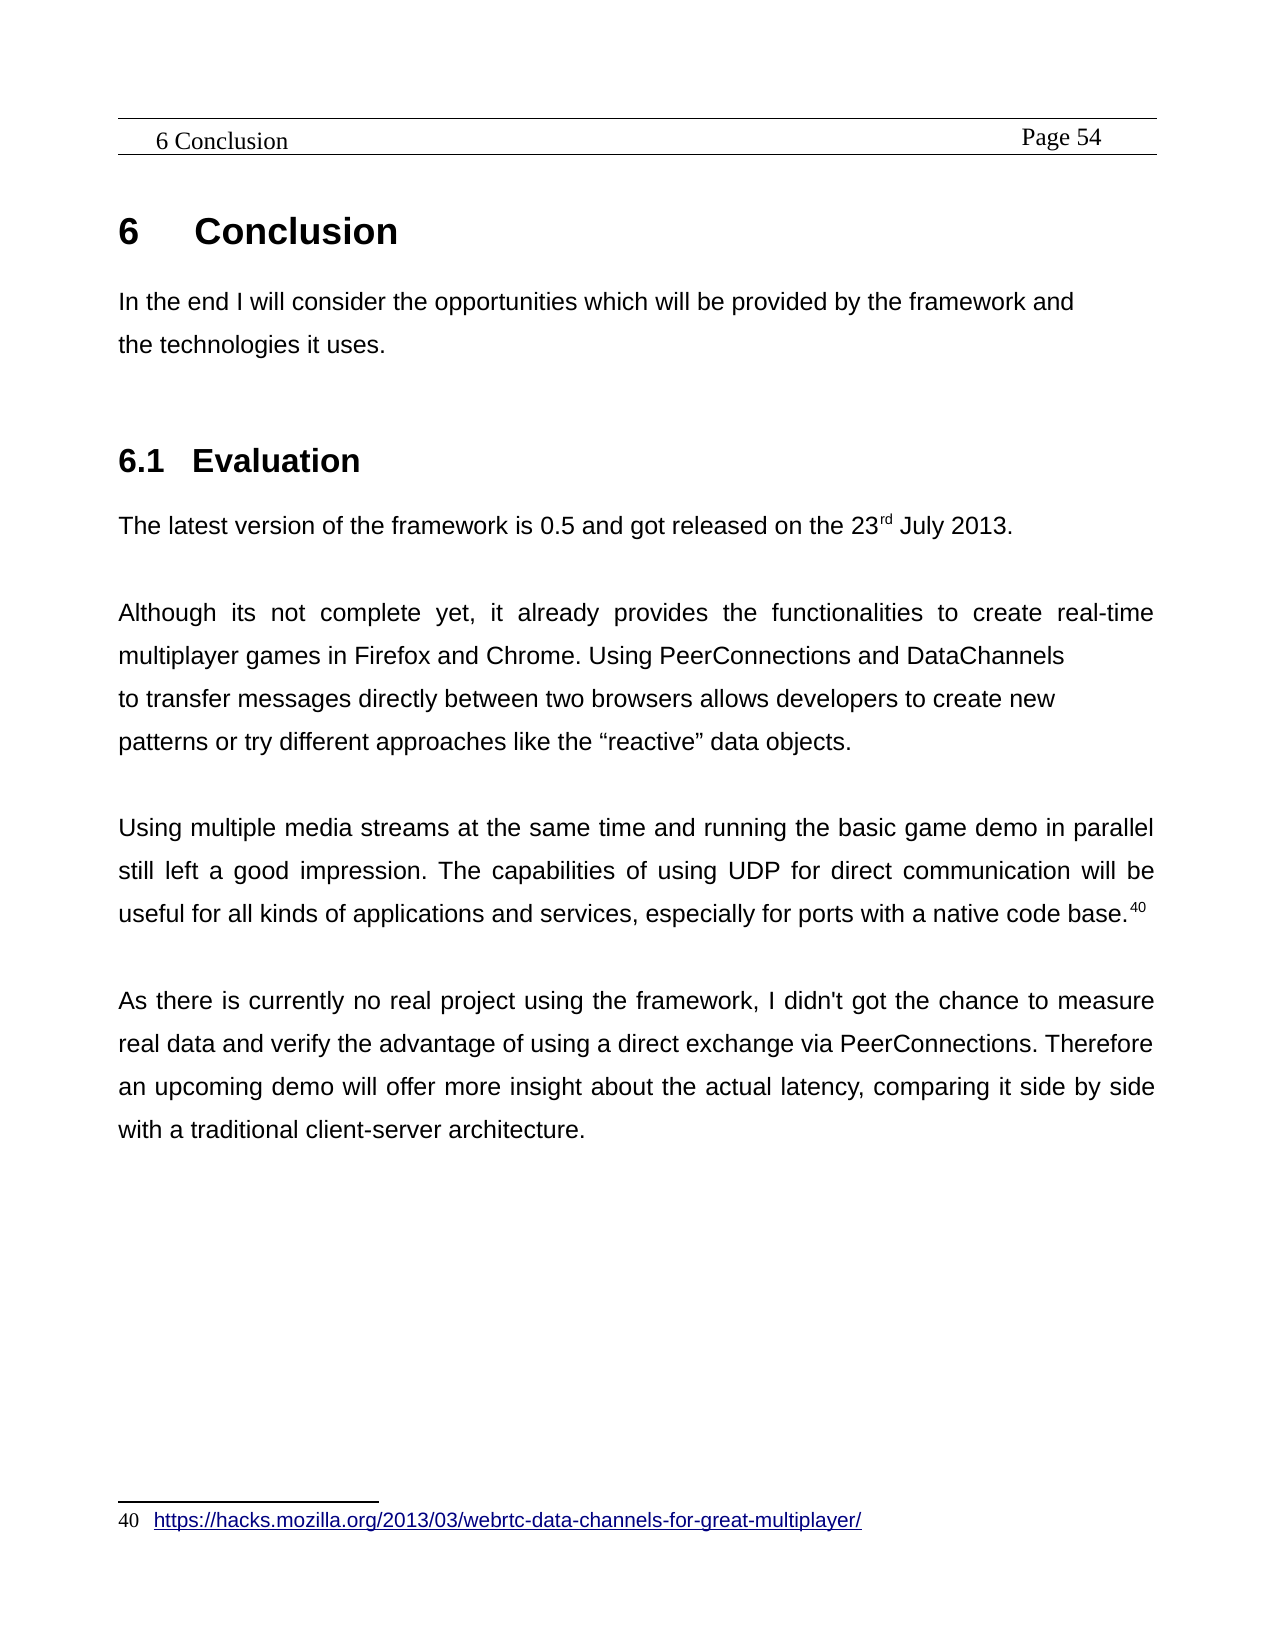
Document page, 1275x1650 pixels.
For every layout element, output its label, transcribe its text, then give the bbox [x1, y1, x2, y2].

text In the end I will consider the opportunities which will be provided by the framework and [118, 287, 1157, 316]
text Although its not complete yet, it already provides the functionalities to create real-time multiplayer games in Firefox and Chrome. Using PeerConnections and DataChannels [118, 597, 1157, 669]
text patterns or try different approaches like the “reactive” data objects. [118, 727, 1157, 756]
subtitle 6 Conclusion [118, 209, 1157, 253]
text Using multiple media streams at the same time and running the basic game demo in parallel still left a good impression. The capabilities of using UDP for direct communication will be useful for all kinds of applications and services, especially for ports with a native code base. [118, 813, 1157, 928]
text As there is currently no real project using the framework, I didn't got the chance to measure real data and verify the advantage of using a direct exchange via PeerConnections. Therefore [118, 986, 1157, 1057]
text https://hacks.mozilla.org/2013/03/webrtc-data-channels-for-great-multiplayer/ [118, 1508, 1157, 1532]
text the technologies it uses. [118, 330, 1157, 359]
subtitle 6.1 Evaluation [118, 441, 1157, 479]
text to transfer messages directly between two browsers allows developers to create new [118, 684, 1157, 712]
text The latest version of the framework is 0.5 and got released on the 23rd July 2013. [118, 511, 1157, 540]
text an upcoming demo will offer more insight about the actual latency, comparing it side by side with a traditional client-server architecture. [118, 1072, 1157, 1144]
